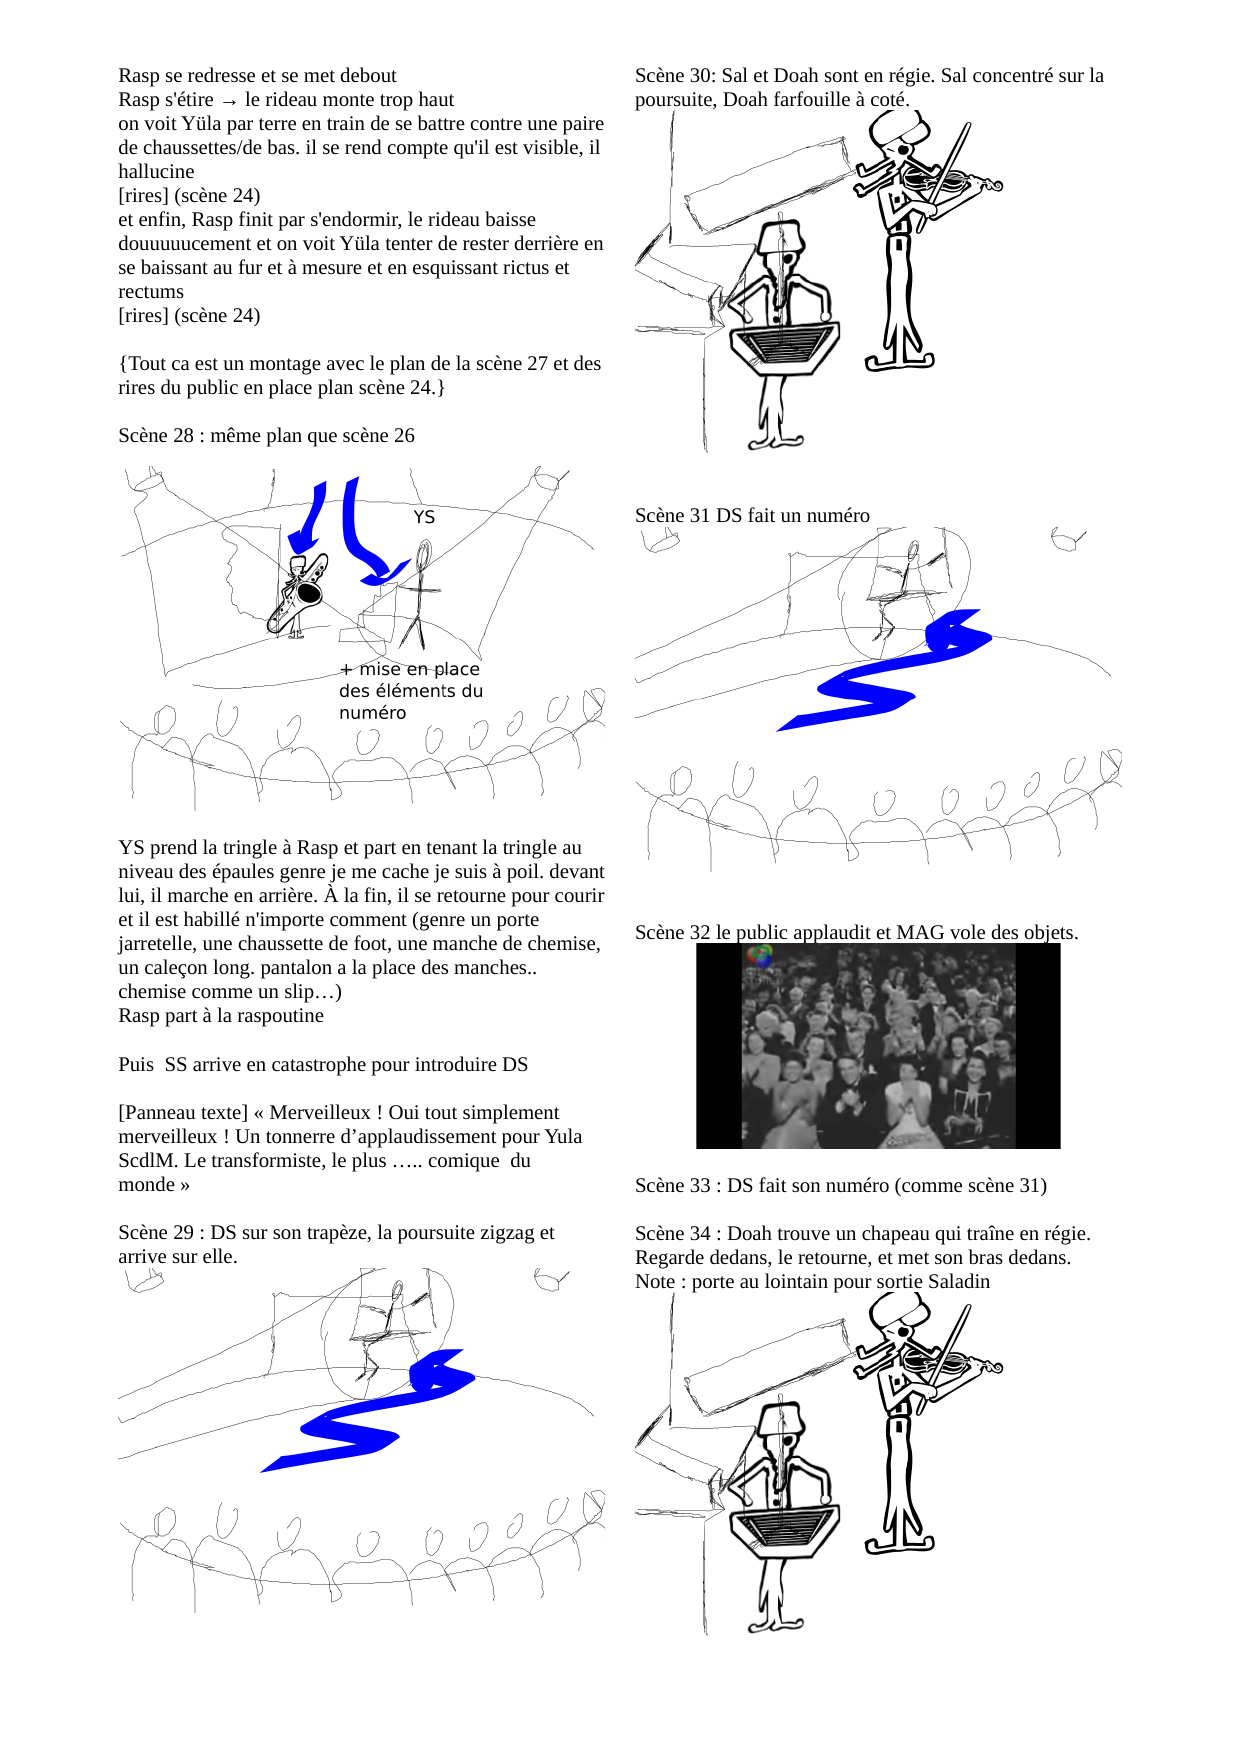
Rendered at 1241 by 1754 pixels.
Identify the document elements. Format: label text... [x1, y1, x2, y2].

picture [634, 1292, 1123, 1638]
text Scène 31 DS fait un numéro [635, 503, 1122, 527]
text Scène 29 : DS sur son trapèze, la poursuite zigzag et arrive sur elle. [118, 1220, 605, 1268]
text [rires] (scène 24) [118, 183, 605, 207]
text {Tout ca est un montage avec le plan de la scène 27 et des rires du public en place plan scène 24.} [118, 351, 605, 399]
picture [696, 943, 1061, 1149]
text Scène 33 : DS fait son numéro (comme scène 31) [635, 1173, 1122, 1197]
picture [118, 466, 606, 811]
text et enfin, Rasp finit par s'endormir, le rideau baisse douuuuucement et on voit Yüla tenter de rester derrière en se baissant au fur et à mesure et en esquissant rictus et rectums [118, 207, 605, 303]
text Scène 28 : même plan que scène 26 [118, 423, 605, 447]
picture [634, 527, 1123, 872]
text Scène 34 : Doah trouve un chapeau qui traîne en régie. Regarde dedans, le retourne, et met son bras dedans. Note : porte au lointain pour sortie Saladin [635, 1221, 1122, 1292]
text Puis SS arrive en catastrophe pour introduire DS [118, 1051, 605, 1076]
picture [118, 1268, 606, 1613]
text Rasp s'étire → le rideau monte trop haut [118, 87, 605, 111]
text Scène 30: Sal et Doah sont en régie. Sal concentré sur la poursuite, Doah farfouille à coté. [635, 62, 1122, 110]
text [Panneau texte] « Merveilleux ! Oui tout simplement merveilleux ! Un tonnerre d’applaudissement pour Yula ScdlM. Le transformiste, le plus ….. comique du monde » [118, 1099, 605, 1196]
text on voit Yüla par terre en train de se battre contre une paire de chaussettes/de bas. il se rend compte qu'il est visible, il hallucine [118, 111, 605, 183]
text Scène 32 le public applaudit et MAG vole des objets. [635, 872, 1122, 944]
picture [634, 110, 1123, 455]
text YS prend la tringle à Rasp et part en tenant la tringle au niveau des épaules genre je me cache je suis à poil. devant lui, il marche en arrière. À la fin, il se retourne pour courir et il est habillé n'importe comment (genre un porte jarretelle, une chaussette de foot, une manche de chemise, un caleçon long. pantalon a la place des manches.. chemise comme un slip…) Rasp part à la raspoutine [118, 835, 605, 1027]
text Rasp se redresse et se met debout [118, 62, 605, 87]
text [rires] (scène 24) [118, 303, 605, 327]
